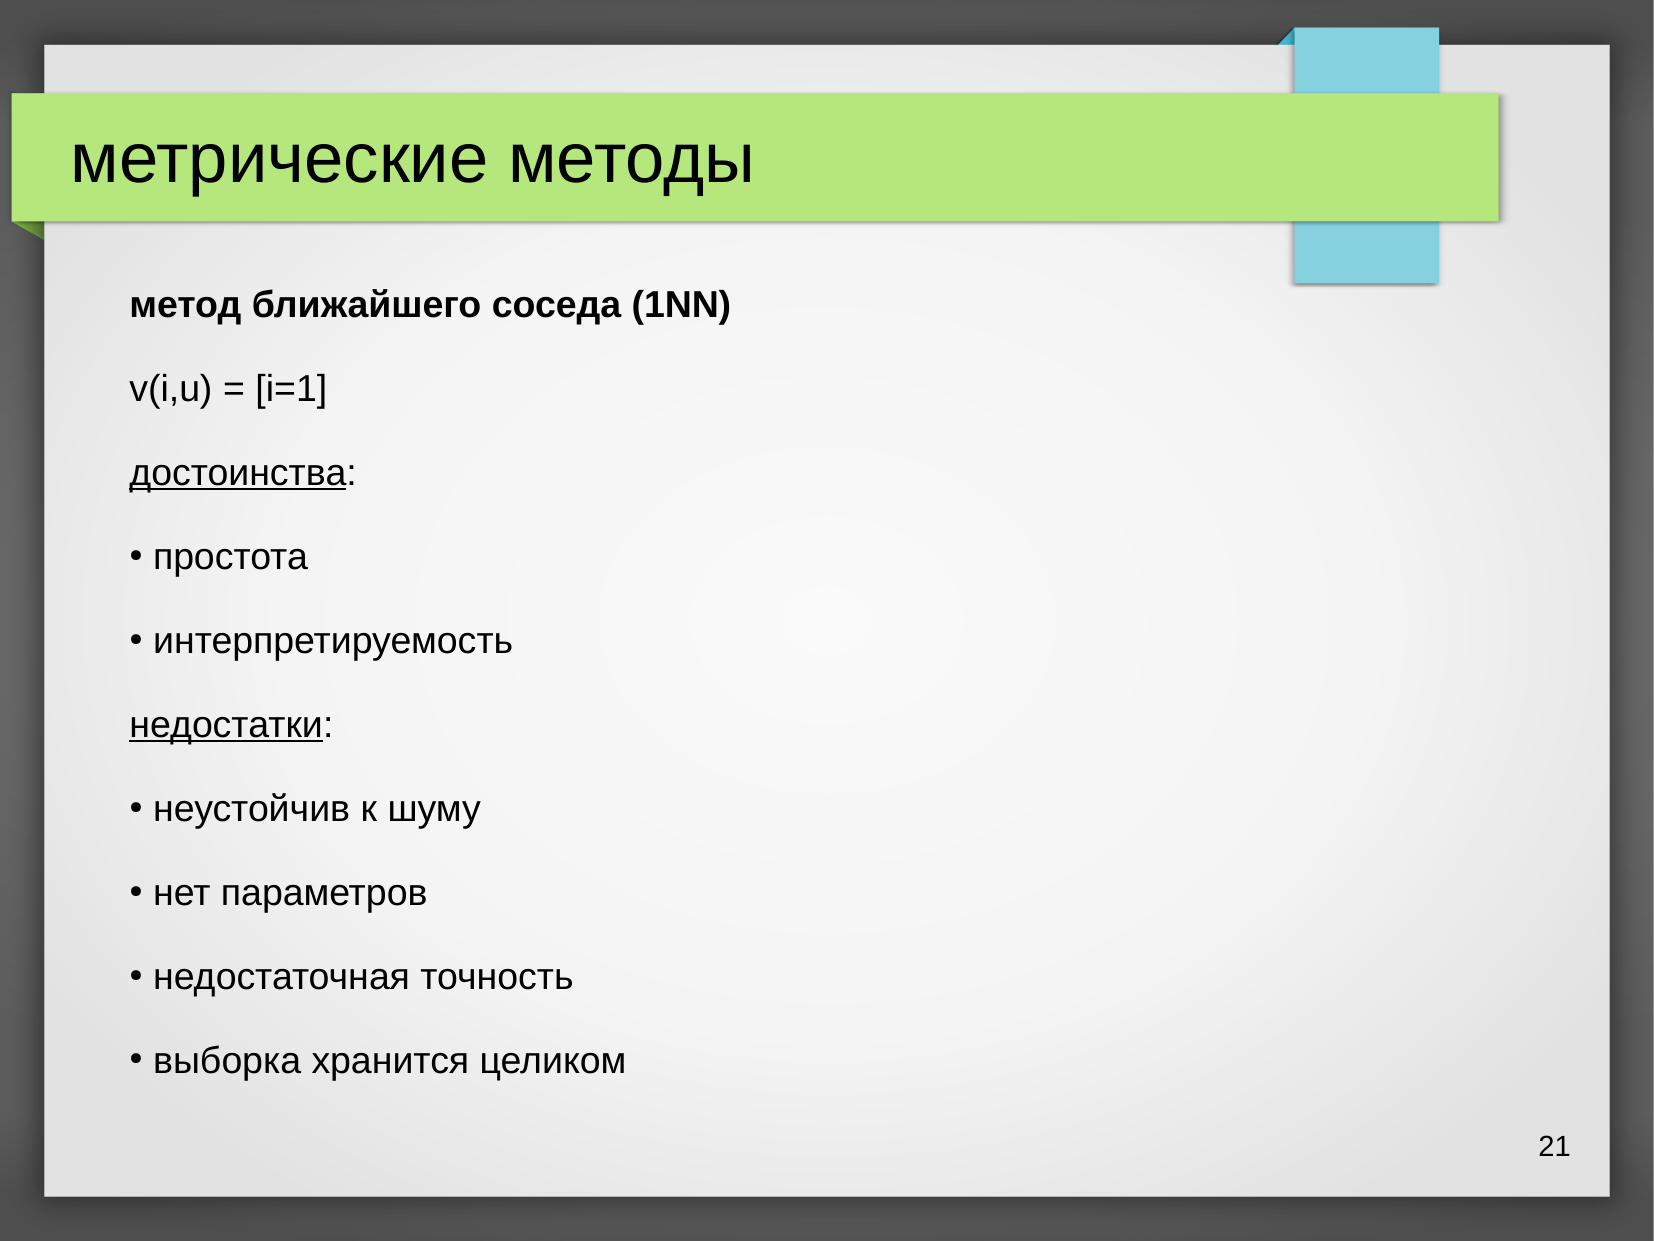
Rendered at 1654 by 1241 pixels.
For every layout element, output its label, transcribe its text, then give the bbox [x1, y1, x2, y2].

picture [0, 0, 1654, 1241]
title метрические методы [70, 118, 1205, 199]
text_box метод ближайшего соседа (1NN) v(i,u) = [i=1] достоинства: простота интерпретируемость недостатки: неустойчив к шуму нет параметров недостаточная точность выборка хранится целиком [129, 283, 768, 1082]
